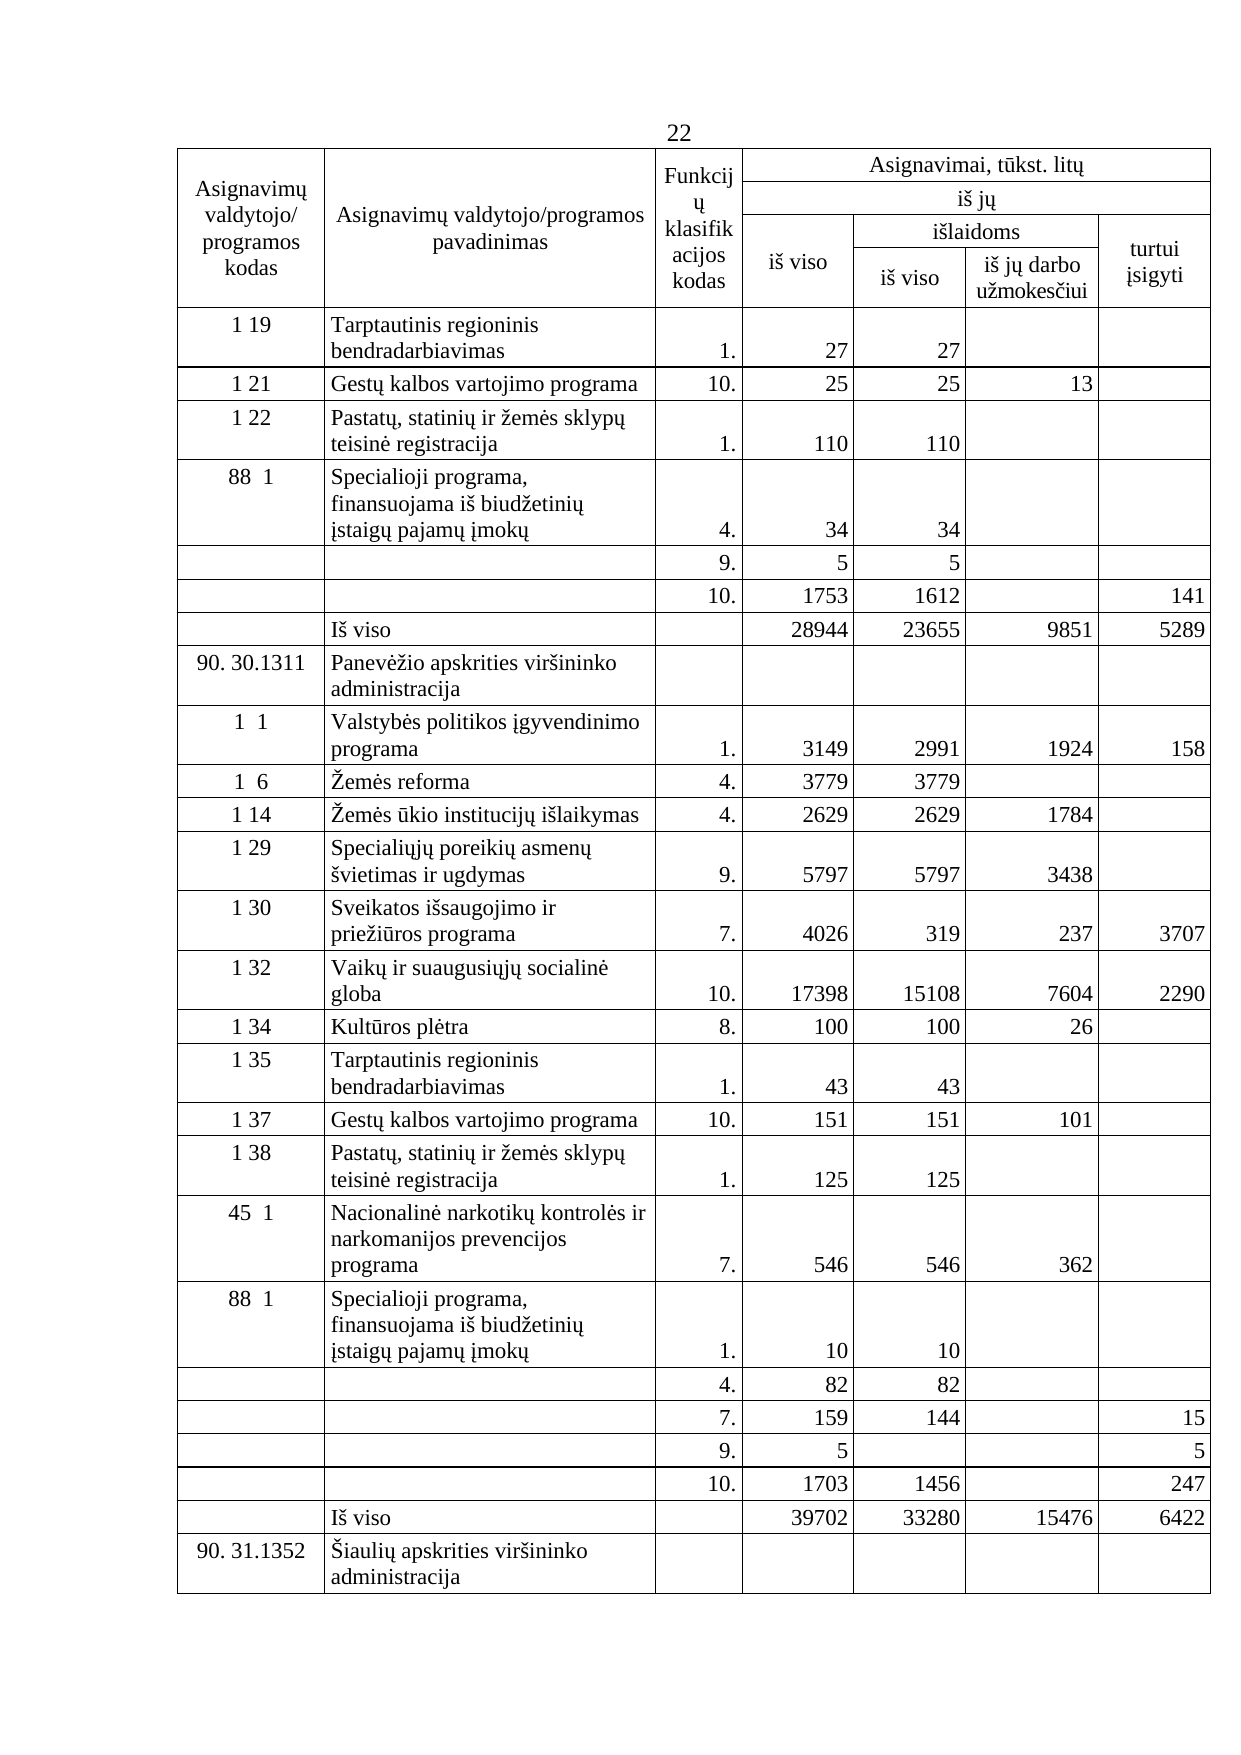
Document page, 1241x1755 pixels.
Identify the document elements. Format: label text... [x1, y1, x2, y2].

table_cell 10. [656, 368, 742, 400]
table_cell [1099, 1136, 1210, 1195]
table_cell 1 19 [178, 308, 324, 366]
table_cell [325, 1401, 655, 1433]
table_cell 25 [854, 368, 965, 400]
table_cell 7. [656, 891, 742, 950]
table_cell 546 [743, 1196, 853, 1281]
table_cell [325, 1368, 655, 1400]
table_cell Tarptautinis regioninis bendradarbiavimas [325, 308, 655, 366]
table_cell [325, 546, 655, 578]
table_cell 33280 [854, 1501, 965, 1533]
table_cell 2991 [854, 706, 965, 764]
table_cell 125 [743, 1136, 853, 1195]
table_cell 9851 [966, 613, 1098, 645]
table_cell 3149 [743, 706, 853, 764]
table_cell 5797 [854, 832, 965, 890]
table_cell 5289 [1099, 613, 1210, 645]
table_cell 10. [656, 951, 742, 1009]
table_cell 5 [854, 546, 965, 578]
table_cell 15476 [966, 1501, 1098, 1533]
table_cell 4. [656, 765, 742, 797]
table_cell 1703 [743, 1468, 853, 1500]
table_cell 10. [656, 1103, 742, 1135]
table_cell [1099, 308, 1210, 366]
table_cell [1099, 765, 1210, 797]
table_cell [656, 1501, 742, 1533]
table_cell [1099, 401, 1210, 459]
table_cell [854, 1434, 965, 1466]
table_header Asignavimų valdytojo/programos pavadinimas [325, 149, 655, 307]
table_cell Kultūros plėtra [325, 1010, 655, 1042]
table_cell 125 [854, 1136, 965, 1195]
table_cell [966, 646, 1098, 704]
table_cell 1784 [966, 798, 1098, 831]
table_cell 8. [656, 1010, 742, 1042]
table_cell 9. [656, 832, 742, 890]
table_cell [656, 1534, 742, 1592]
table_cell [656, 613, 742, 645]
table_cell 90. 31.1352 [178, 1534, 324, 1592]
table_cell [178, 546, 324, 578]
table_cell 100 [743, 1010, 853, 1042]
table_cell 1 14 [178, 798, 324, 831]
table_cell 88 1 [178, 460, 324, 545]
table_cell [1099, 1044, 1210, 1102]
table_cell Nacionalinė narkotikų kontrolės ir narkomanijos prevencijos programa [325, 1196, 655, 1281]
table_cell 1. [656, 1282, 742, 1367]
table_cell 1753 [743, 580, 853, 612]
table_cell [1099, 1103, 1210, 1135]
table_cell 43 [854, 1044, 965, 1102]
table_cell 88 1 [178, 1282, 324, 1367]
table_cell 159 [743, 1401, 853, 1433]
table_cell 15108 [854, 951, 965, 1009]
table_cell turtui įsigyti [1099, 215, 1210, 307]
table_cell Žemės reforma [325, 765, 655, 797]
table_cell [1099, 546, 1210, 578]
table_cell 110 [854, 401, 965, 459]
table_cell 27 [854, 308, 965, 366]
table_cell 10 [854, 1282, 965, 1367]
table_cell Šiaulių apskrities viršininko administracija [325, 1534, 655, 1592]
table_cell [966, 401, 1098, 459]
table_cell 26 [966, 1010, 1098, 1042]
table_cell 1. [656, 1136, 742, 1195]
table_cell 1612 [854, 580, 965, 612]
table_cell 151 [854, 1103, 965, 1135]
table_cell 151 [743, 1103, 853, 1135]
table_cell 82 [743, 1368, 853, 1400]
table_cell 362 [966, 1196, 1098, 1281]
table_cell 1. [656, 1044, 742, 1102]
table_cell [1099, 1282, 1210, 1367]
table_cell 1. [656, 401, 742, 459]
table_cell [966, 308, 1098, 366]
table_cell 1 38 [178, 1136, 324, 1195]
table_cell 7604 [966, 951, 1098, 1009]
table_cell [1099, 460, 1210, 545]
table_cell 5 [1099, 1434, 1210, 1466]
table_cell Iš viso [325, 613, 655, 645]
table_cell 1 30 [178, 891, 324, 950]
table_cell 1 29 [178, 832, 324, 890]
table_cell 90. 30.1311 [178, 646, 324, 704]
table_cell 2629 [854, 798, 965, 831]
table_cell [325, 580, 655, 612]
table_cell [1099, 798, 1210, 831]
table_cell iš jų darbo užmokesčiui [966, 248, 1098, 307]
table_cell 1 21 [178, 368, 324, 400]
table_cell 1. [656, 706, 742, 764]
table_cell [178, 1401, 324, 1433]
table_cell 144 [854, 1401, 965, 1433]
table_cell [178, 613, 324, 645]
table_cell 25 [743, 368, 853, 400]
table_cell [178, 1368, 324, 1400]
table_cell 1924 [966, 706, 1098, 764]
table_cell Specialioji programa, finansuojama iš biudžetinių įstaigų pajamų įmokų [325, 460, 655, 545]
table_cell [1099, 1534, 1210, 1592]
table_cell 5 [743, 546, 853, 578]
table_cell 546 [854, 1196, 965, 1281]
table_cell [743, 646, 853, 704]
table_cell 82 [854, 1368, 965, 1400]
table_cell iš viso [854, 248, 965, 307]
table_cell 4. [656, 798, 742, 831]
table_cell Specialioji programa, finansuojama iš biudžetinių įstaigų pajamų įmokų [325, 1282, 655, 1367]
table_cell 2629 [743, 798, 853, 831]
table_cell 10 [743, 1282, 853, 1367]
table_cell Panevėžio apskrities viršininko administracija [325, 646, 655, 704]
table_cell 1 32 [178, 951, 324, 1009]
table_cell [178, 580, 324, 612]
table_cell 17398 [743, 951, 853, 1009]
table_cell 4. [656, 460, 742, 545]
table_cell 237 [966, 891, 1098, 950]
table_cell Sveikatos išsaugojimo ir priežiūros programa [325, 891, 655, 950]
table_cell Gestų kalbos vartojimo programa [325, 1103, 655, 1135]
table_cell 15 [1099, 1401, 1210, 1433]
table_cell 27 [743, 308, 853, 366]
table_cell 100 [854, 1010, 965, 1042]
table_cell 6422 [1099, 1501, 1210, 1533]
table_cell 1 22 [178, 401, 324, 459]
table_cell 9. [656, 546, 742, 578]
table_cell Pastatų, statinių ir žemės sklypų teisinė registracija [325, 401, 655, 459]
table_cell 1 37 [178, 1103, 324, 1135]
table_cell 1 35 [178, 1044, 324, 1102]
table_cell 7. [656, 1196, 742, 1281]
table_cell 5797 [743, 832, 853, 890]
table_cell [743, 1534, 853, 1592]
table_cell 39702 [743, 1501, 853, 1533]
table_cell iš jų [743, 182, 1210, 214]
table_cell 110 [743, 401, 853, 459]
table_cell [1099, 832, 1210, 890]
table_cell 3779 [854, 765, 965, 797]
table_cell [966, 1136, 1098, 1195]
table_cell 247 [1099, 1468, 1210, 1500]
table_cell [1099, 368, 1210, 400]
table_cell 2290 [1099, 951, 1210, 1009]
table_cell [178, 1501, 324, 1533]
table_cell 1456 [854, 1468, 965, 1500]
table_cell [966, 1044, 1098, 1102]
table_cell [966, 546, 1098, 578]
table_cell 141 [1099, 580, 1210, 612]
table_cell 45 1 [178, 1196, 324, 1281]
table_cell [1099, 646, 1210, 704]
table_cell 319 [854, 891, 965, 950]
table_cell [854, 1534, 965, 1592]
table_cell 9. [656, 1434, 742, 1466]
table_cell 43 [743, 1044, 853, 1102]
table_cell [325, 1468, 655, 1500]
table_cell Žemės ūkio institucijų išlaikymas [325, 798, 655, 831]
table_cell 1 6 [178, 765, 324, 797]
table_cell 1. [656, 308, 742, 366]
table_cell Specialiųjų poreikių asmenų švietimas ir ugdymas [325, 832, 655, 890]
table_cell 3707 [1099, 891, 1210, 950]
table_cell 3438 [966, 832, 1098, 890]
table_cell 34 [743, 460, 853, 545]
table_cell Gestų kalbos vartojimo programa [325, 368, 655, 400]
table_cell Tarptautinis regioninis bendradarbiavimas [325, 1044, 655, 1102]
table_header Funkcijų klasifikacijos kodas [656, 149, 742, 307]
table_cell [854, 646, 965, 704]
table_cell [966, 580, 1098, 612]
table_cell 13 [966, 368, 1098, 400]
table_cell 34 [854, 460, 965, 545]
table_cell [966, 1282, 1098, 1367]
table_header Asignavimai, tūkst. litų [743, 149, 1210, 181]
table_cell 1 1 [178, 706, 324, 764]
table_cell 10. [656, 1468, 742, 1500]
table_cell išlaidoms [854, 215, 1098, 247]
table_cell [1099, 1196, 1210, 1281]
table_cell 10. [656, 580, 742, 612]
table_cell 1 34 [178, 1010, 324, 1042]
table_cell 28944 [743, 613, 853, 645]
table_cell [966, 460, 1098, 545]
table_cell [1099, 1010, 1210, 1042]
table_cell 4026 [743, 891, 853, 950]
table_cell [656, 646, 742, 704]
table_cell [966, 1434, 1098, 1466]
table_cell 101 [966, 1103, 1098, 1135]
table_cell [966, 1468, 1098, 1500]
table_cell 5 [743, 1434, 853, 1466]
table_cell iš viso [743, 215, 853, 307]
table_cell [966, 1534, 1098, 1592]
table_header Asignavimų valdytojo/ programos kodas [178, 149, 324, 307]
table_cell [325, 1434, 655, 1466]
table_cell 23655 [854, 613, 965, 645]
table_cell [178, 1468, 324, 1500]
table_cell 4. [656, 1368, 742, 1400]
table_cell [966, 765, 1098, 797]
table_cell 7. [656, 1401, 742, 1433]
table_cell [178, 1434, 324, 1466]
table_cell Iš viso [325, 1501, 655, 1533]
table_cell Vaikų ir suaugusiųjų socialinė globa [325, 951, 655, 1009]
table_cell [966, 1368, 1098, 1400]
table_cell Pastatų, statinių ir žemės sklypų teisinė registracija [325, 1136, 655, 1195]
table_cell 3779 [743, 765, 853, 797]
table_cell 158 [1099, 706, 1210, 764]
table_cell [966, 1401, 1098, 1433]
table_cell Valstybės politikos įgyvendinimo programa [325, 706, 655, 764]
table_cell [1099, 1368, 1210, 1400]
